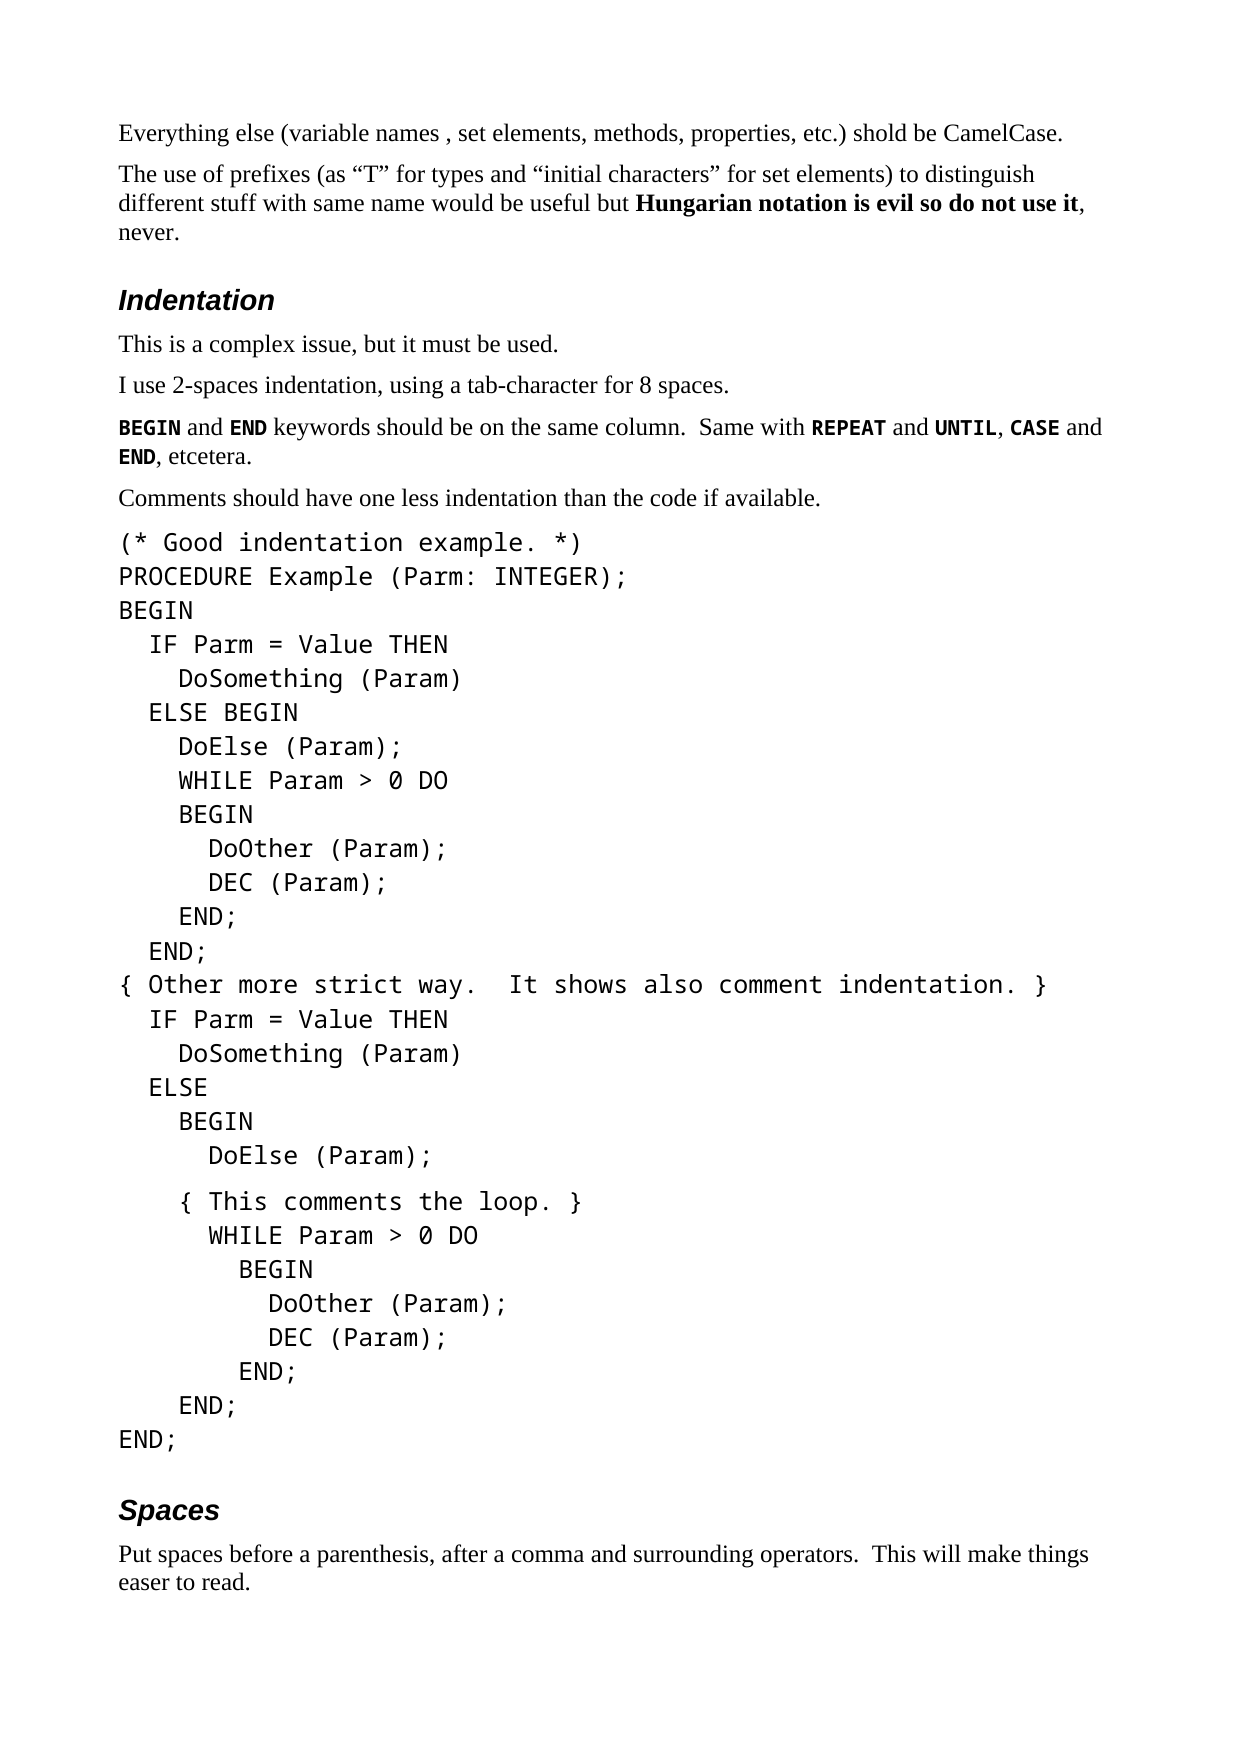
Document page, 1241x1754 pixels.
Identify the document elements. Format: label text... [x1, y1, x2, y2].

subtitle Spaces [118, 1493, 1122, 1526]
text (* Good indentation example. *) PROCEDURE Example (Parm: INTEGER); BEGIN IF Parm = Value THEN DoSomething (Param) ELSE BEGIN DoElse (Param); WHILE Param > 0 DO BEGIN DoOther (Param); DEC (Param); END; END; { Other more strict way. It shows also comment indentation. } IF Parm = Value THEN DoSomething (Param) ELSE BEGIN DoElse (Param); [118, 524, 1122, 1172]
subtitle Indentation [118, 283, 1122, 317]
text Comments should have one less indentation than the code if available. [118, 483, 1122, 512]
text { This comments the loop. } WHILE Param > 0 DO BEGIN DoOther (Param); DEC (Param); END; END; END; [118, 1183, 1122, 1456]
text Everything else (variable names , set elements, methods, properties, etc.) shold be CamelCase. [118, 118, 1122, 147]
text Put spaces before a parenthesis, after a comma and surrounding operators. This will make things easer to read. [118, 1539, 1122, 1596]
text BEGIN and END keywords should be on the same column. Same with REPEAT and UNTIL, CASE and END, etcetera. [118, 412, 1122, 471]
text I use 2-spaces indentation, using a tab-character for 8 spaces. [118, 370, 1122, 399]
text This is a complex issue, but it must be used. [118, 329, 1122, 358]
text The use of prefixes (as “T” for types and “initial characters” for set elements) to distinguish different stuff with same name would be useful but Hungarian notation is evil so do not use it, never. [118, 159, 1122, 246]
